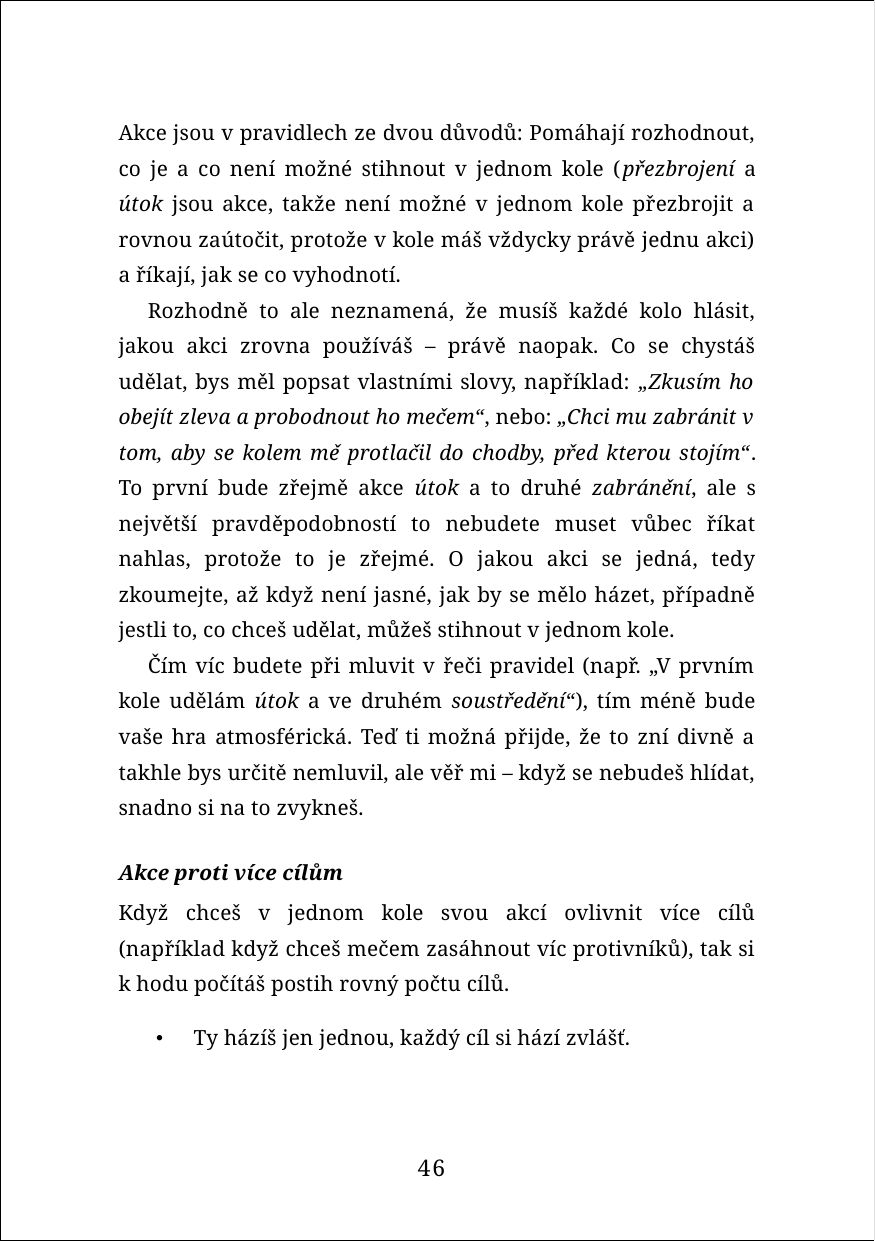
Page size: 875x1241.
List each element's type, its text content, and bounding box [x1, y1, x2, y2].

text Když chceš v jednom kole svou akcí ovlivnit více cílů (například když chceš mečem zasáhnout víc protivníků), tak si k hodu počítáš postih rovný počtu cílů. [118, 898, 756, 998]
text Akce jsou v pravidlech ze dvou důvodů: Pomáhají rozhodnout, co je a co není možné stihnout v jednom kole (přezbrojení a útok jsou akce, takže není možné v jednom kole přezbrojit a rovnou zaútočit, protože v kole máš vždycky právě jednu akci) a říkají, jak se co vyhodnotí. Rozhodně to ale neznamená, že musíš každé kolo hlásit, jakou akci zrovna používáš – právě naopak. Co se chystáš udělat, bys měl popsat vlastními slovy, například: „Zkusím ho obejít zleva a probodnout ho mečem“, nebo: „Chci mu zabránit v tom, aby se kolem mě protlačil do chodby, před kterou stojím“. To první bude zřejmě akce útok a to druhé zabránění, ale s největší pravděpodobností to nebudete muset vůbec říkat nahlas, protože to je zřejmé. O jakou akci se jedná, tedy zkoumejte, až když není jasné, jak by se mělo házet, případně jestli to, co chceš udělat, můžeš stihnout v jednom kole. Čím víc budete při mluvit v řeči pravidel (např. „V prvním kole udělám útok a ve druhém soustředění“), tím méně bude vaše hra atmosférická. Teď ti možná přijde, že to zní divně a takhle bys určitě nemluvil, ale věř mi – když se nebudeš hlídat, snadno si na to zvykneš. [118, 118, 756, 822]
subtitle Akce proti více cílům [118, 858, 756, 887]
list Ty házíš jen jednou, každý cíl si hází zvlášť. [156, 1023, 756, 1051]
